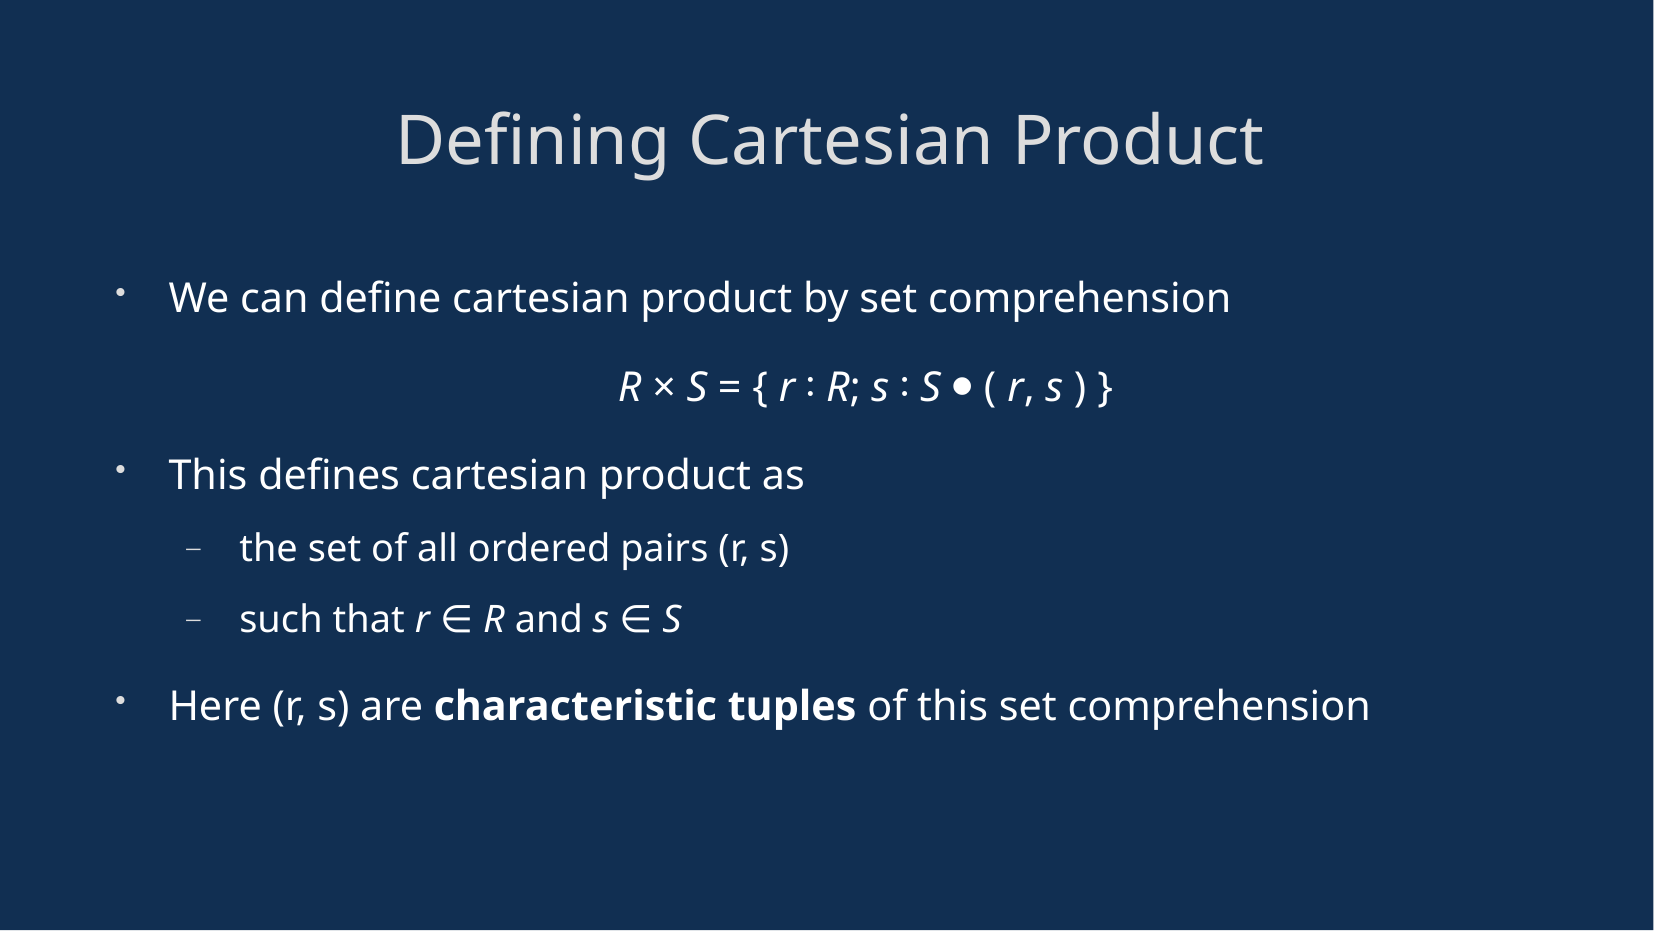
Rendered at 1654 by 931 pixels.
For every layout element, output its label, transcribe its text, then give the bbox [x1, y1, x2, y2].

list We can define cartesian product by set comprehension R × S = { r ∶ R; s ∶ S ⦁ ( r, s ) } This defines cartesian product as the set of all ordered pairs (r, s) such that r ∈ R and s ∈ S Here (r, s) are characteristic tuples of this set comprehension [97, 268, 1563, 806]
title Defining Cartesian Product [97, 96, 1563, 180]
